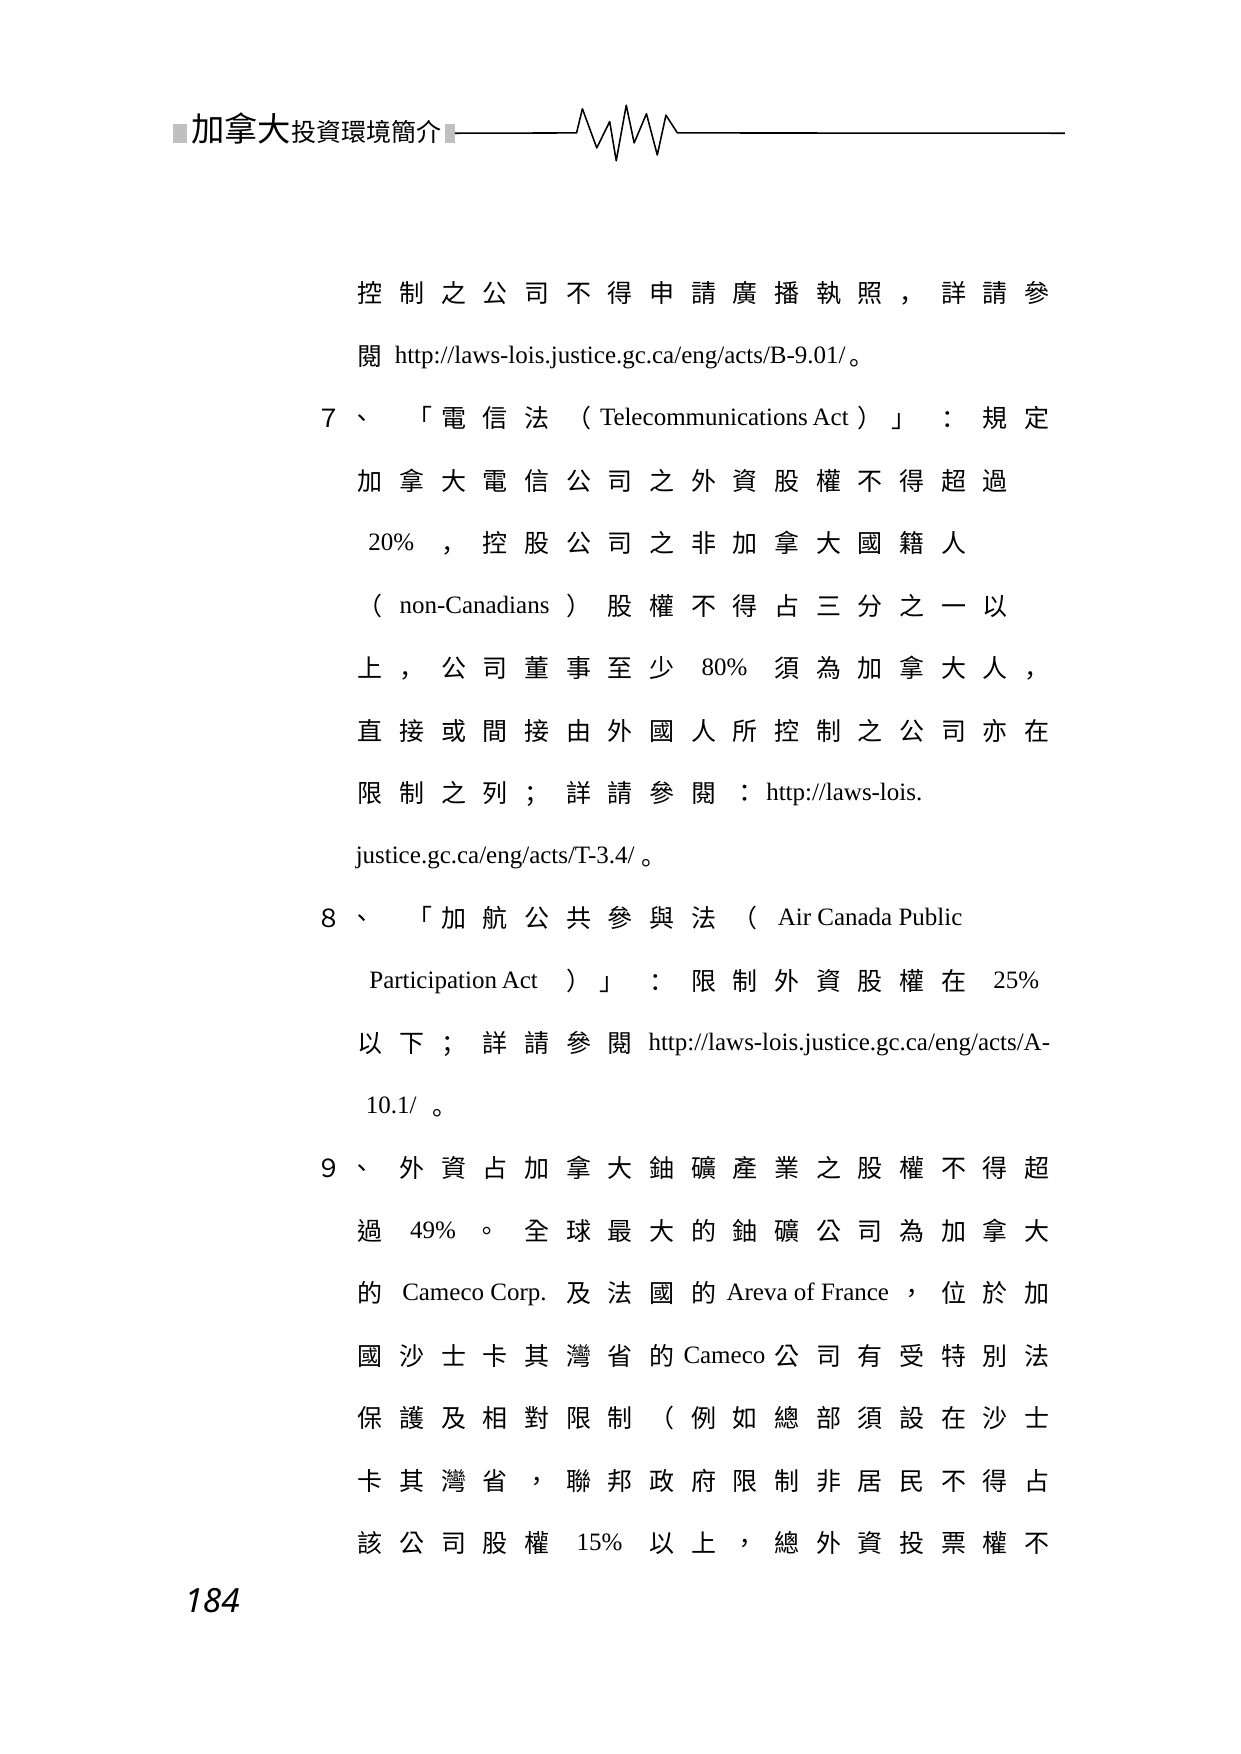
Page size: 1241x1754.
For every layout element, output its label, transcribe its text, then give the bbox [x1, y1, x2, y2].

text 控制之公司不得申請廣播執照，詳請參閱http://laws-lois.justice.gc.ca/eng/acts/B-9.01/。 [281, 250, 1058, 375]
text ８、「加航公共參與法（Air Canada Public Participation Act）」：限制外資股權在25%以下；詳請參閱http://laws-lois.justice.gc.ca/eng/acts/A-10.1/。 [281, 875, 1058, 1125]
text ７、「電信法（Telecommunications Act）」：規定加拿大電信公司之外資股權不得超過20%，控股公司之非加拿大國籍人（non-Canadians）股權不得占三分之一以上，公司董事至少80%須為加拿大人，直接或間接由外國人所控制之公司亦在限制之列；詳請參閱：http://laws-lois. justice.gc.ca/eng/acts/T-3.4/。 [281, 375, 1058, 875]
text ９、外資占加拿大鈾礦產業之股權不得超過49%。全球最大的鈾礦公司為加拿大的Cameco Corp.及法國的Areva of France，位於加國沙士卡其灣省的Cameco公司有受特別法保護及相對限制（例如總部須設在沙士卡其灣省，聯邦政府限制非居民不得占該公司股權15%以上，總外資投票權不 [281, 1125, 1058, 1563]
